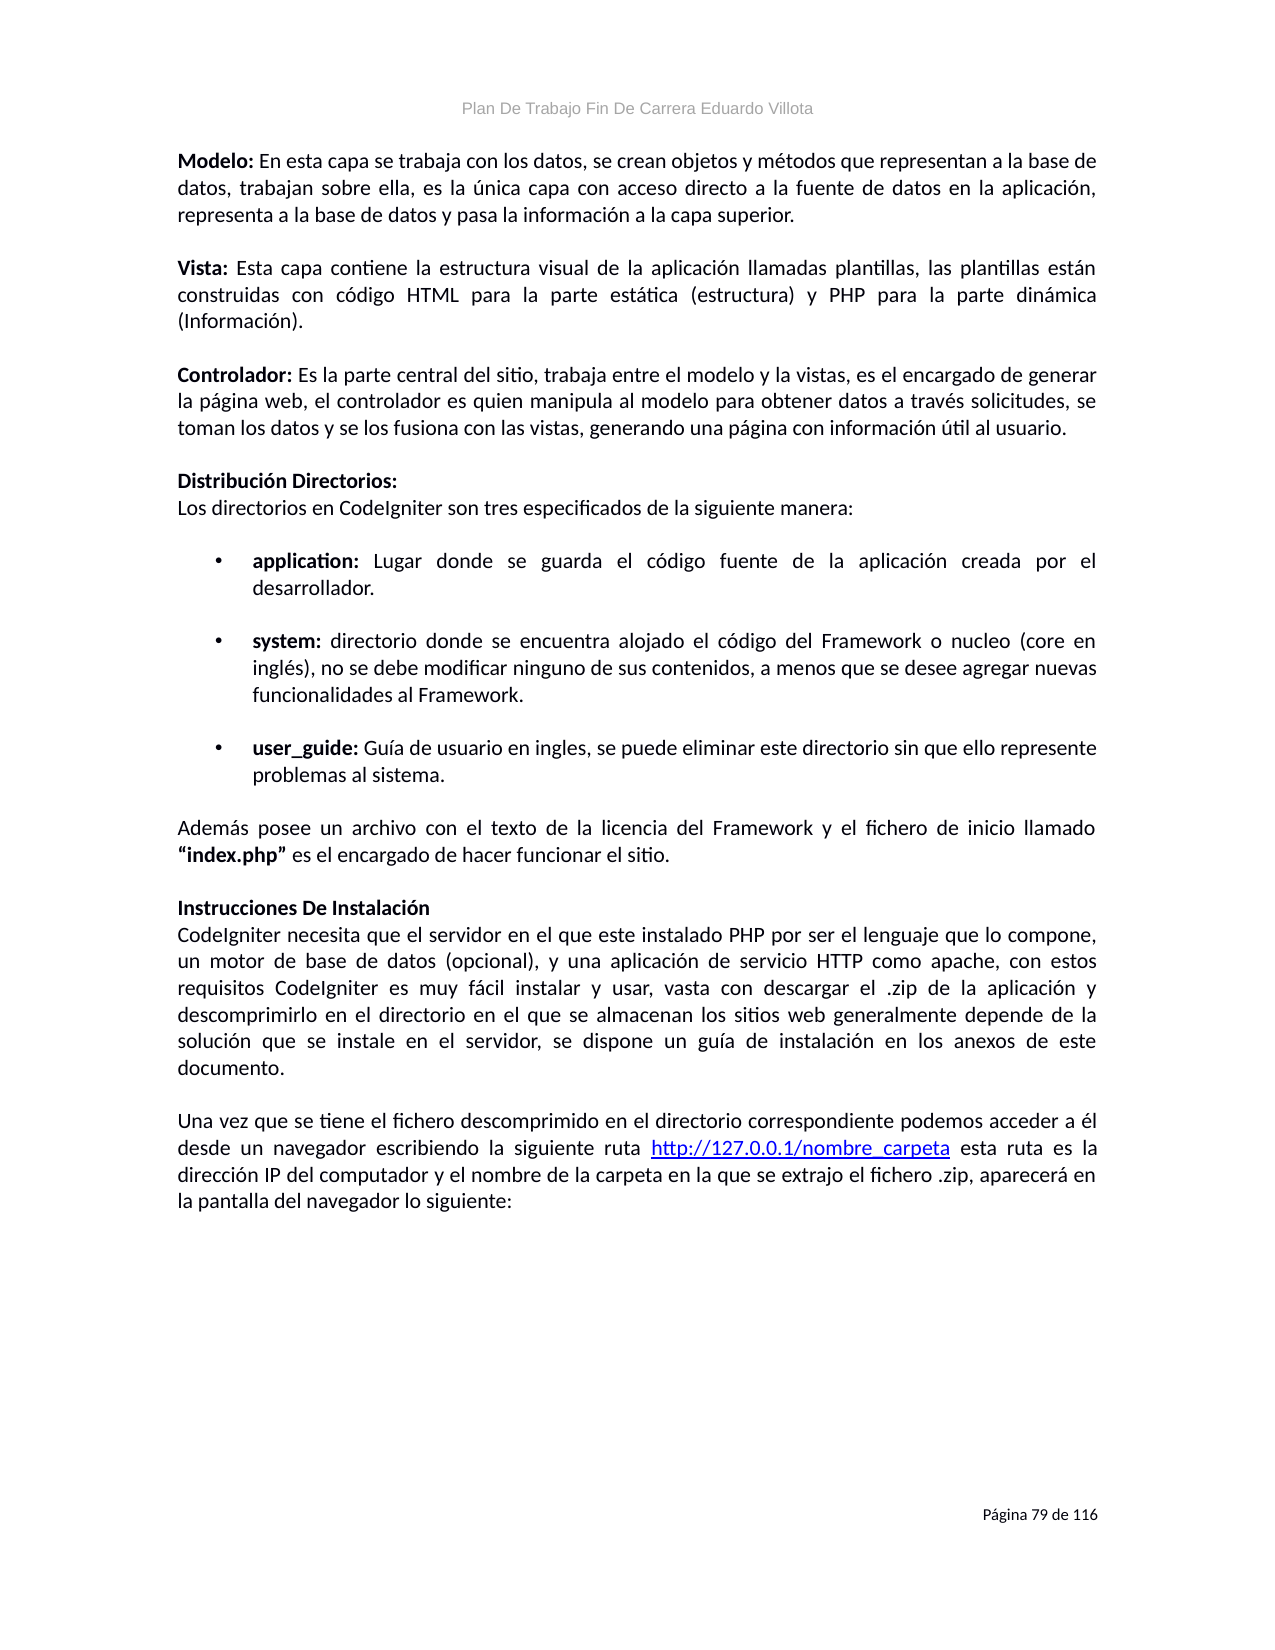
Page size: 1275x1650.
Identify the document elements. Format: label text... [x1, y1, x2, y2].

text Una vez que se tiene el fichero descomprimido en el directorio correspondiente podemos acceder a él desde un navegador escribiendo la siguiente ruta http://127.0.0.1/nombre_carpeta esta ruta es la dirección IP del computador y el nombre de la carpeta en la que se extrajo el fichero .zip, aparecerá en la pantalla del navegador lo siguiente: [177, 1108, 1098, 1214]
text Vista: Esta capa contiene la estructura visual de la aplicación llamadas plantillas, las plantillas están construidas con código HTML para la parte estática (estructura) y PHP para la parte dinámica (Información). [177, 254, 1098, 334]
text Instrucciones De Instalación [177, 894, 1098, 921]
text Distribución Directorios: [177, 468, 1098, 494]
list user_guide: Guía de usuario en ingles, se puede eliminar este directorio sin que ello represente problemas al sistema. [215, 734, 1098, 788]
text Modelo: En esta capa se trabaja con los datos, se crean objetos y métodos que representan a la base de datos, trabajan sobre ella, es la única capa con acceso directo a la fuente de datos en la aplicación, representa a la base de datos y pasa la información a la capa superior. [177, 148, 1098, 228]
text CodeIgniter necesita que el servidor en el que este instalado PHP por ser el lenguaje que lo compone, un motor de base de datos (opcional), y una aplicación de servicio HTTP como apache, con estos requisitos CodeIgniter es muy fácil instalar y usar, vasta con descargar el .zip de la aplicación y descomprimirlo en el directorio en el que se almacenan los sitios web generalmente depende de la solución que se instale en el servidor, se dispone un guía de instalación en los anexos de este documento. [177, 921, 1098, 1081]
list system: directorio donde se encuentra alojado el código del Framework o nucleo (core en inglés), no se debe modificar ninguno de sus contenidos, a menos que se desee agregar nuevas funcionalidades al Framework. [215, 628, 1098, 708]
text Los directorios en CodeIgniter son tres especificados de la siguiente manera: [177, 494, 1098, 521]
text Controlador: Es la parte central del sitio, trabaja entre el modelo y la vistas, es el encargado de generar la página web, el controlador es quien manipula al modelo para obtener datos a través solicitudes, se toman los datos y se los fusiona con las vistas, generando una página con información útil al usuario. [177, 361, 1098, 441]
list application: Lugar donde se guarda el código fuente de la aplicación creada por el desarrollador. [215, 548, 1098, 601]
text Además posee un archivo con el texto de la licencia del Framework y el fichero de inicio llamado “index.php” es el encargado de hacer funcionar el sitio. [177, 814, 1098, 868]
